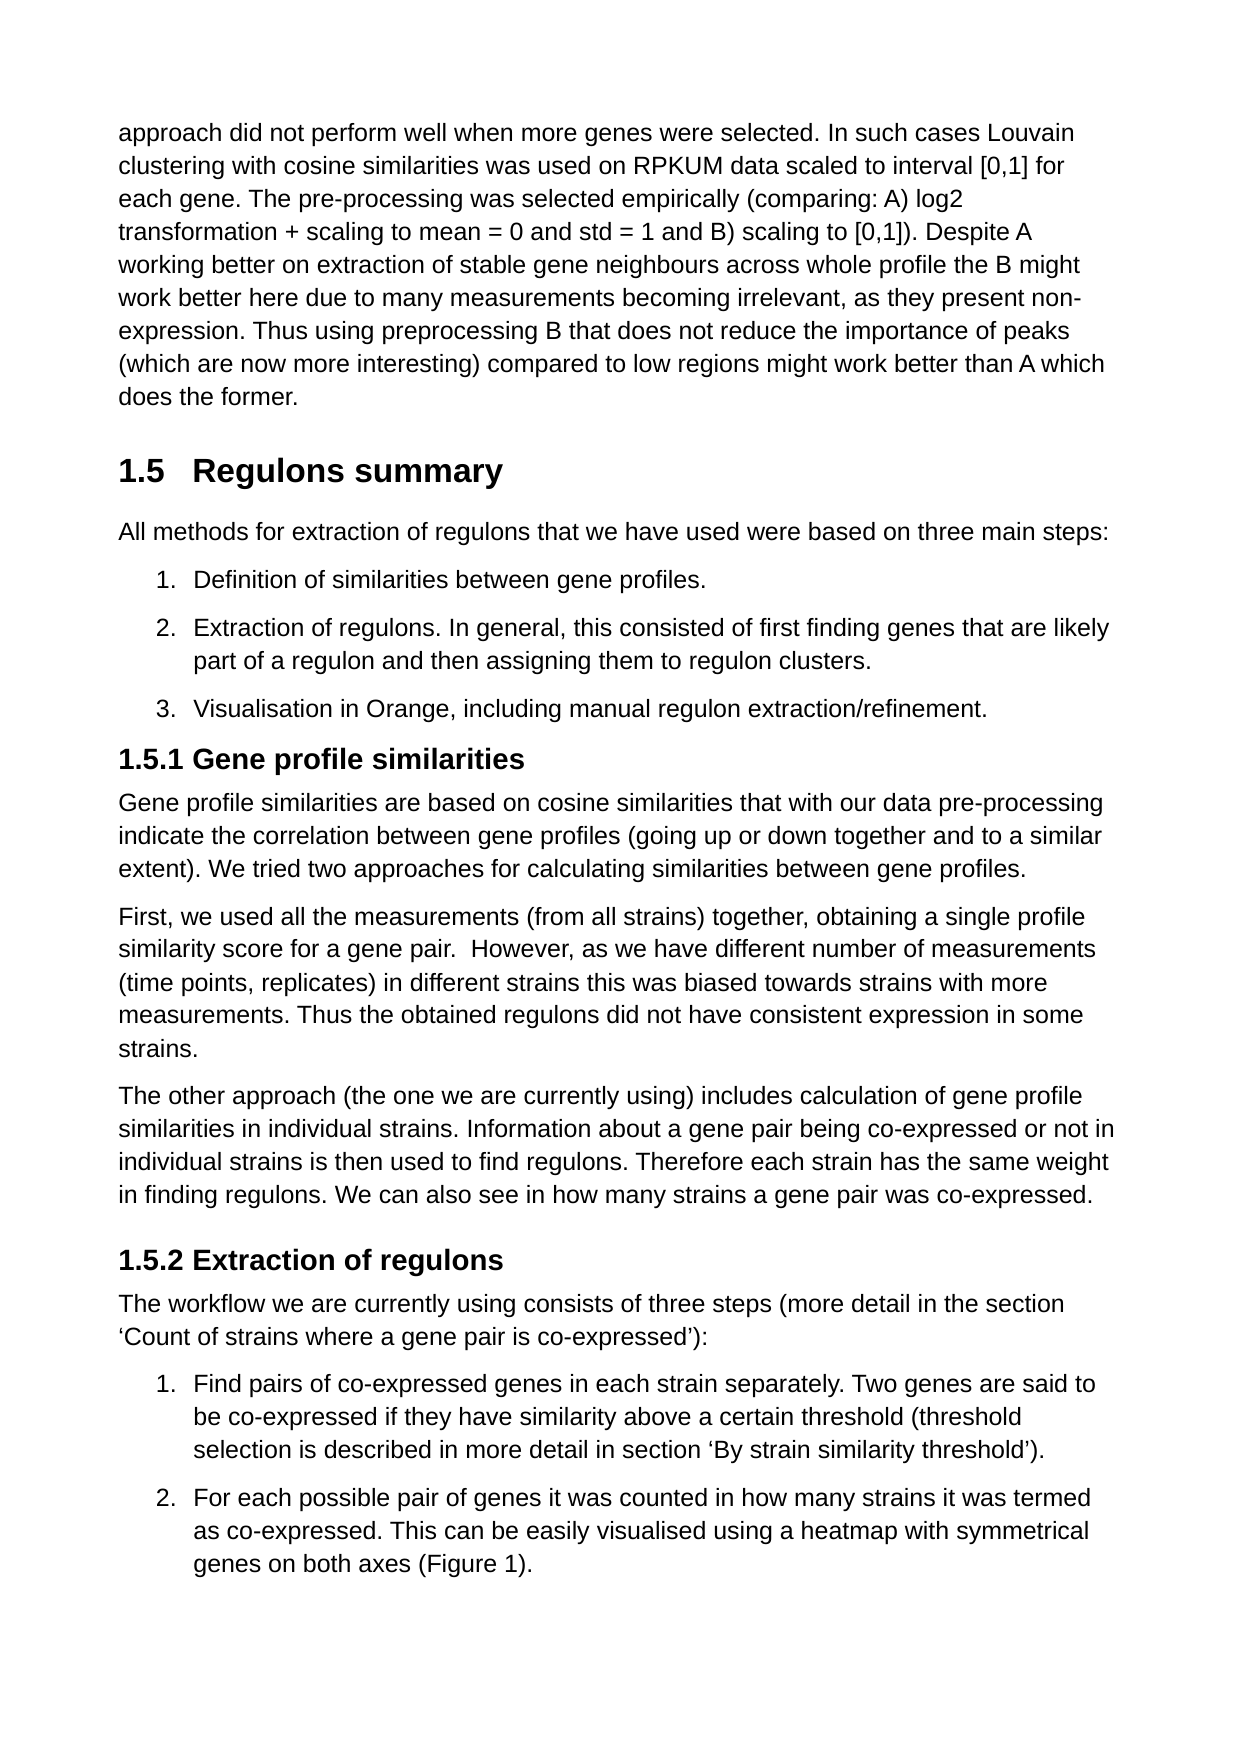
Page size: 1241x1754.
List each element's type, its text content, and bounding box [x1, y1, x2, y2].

text All methods for extraction of regulons that we have used were based on three main steps: [118, 517, 1122, 546]
subtitle Extraction of regulons [118, 1242, 1122, 1276]
list Find pairs of co-expressed genes in each strain separately. Two genes are said to be co-expressed if they have similarity above a certain threshold (threshold selection is described in more detail in section ‘By strain similarity threshold’). [156, 1369, 1122, 1464]
text Gene profile similarities are based on cosine similarities that with our data pre-processing indicate the correlation between gene profiles (going up or down together and to a similar extent). We tried two approaches for calculating similarities between gene profiles. [118, 788, 1122, 883]
subtitle Gene profile similarities [118, 742, 1122, 775]
list Extraction of regulons. In general, this consisted of first finding genes that are likely part of a regulon and then assigning them to regulon clusters. [156, 613, 1122, 675]
list Visualisation in Orange, including manual regulon extraction/refinement. [156, 694, 1122, 723]
text approach did not perform well when more genes were selected. In such cases Louvain clustering with cosine similarities was used on RPKUM data scaled to interval [0,1] for each gene. The pre-processing was selected empirically (comparing: A) log2 transformation + scaling to mean = 0 and std = 1 and B) scaling to [0,1]). Despite A working better on extraction of stable gene neighbours across whole profile the B might work better here due to many measurements becoming irrelevant, as they present non-expression. Thus using preprocessing B that does not reduce the importance of peaks (which are now more interesting) compared to low regions might work better than A which does the former. [118, 118, 1122, 411]
list Definition of similarities between gene profiles. [156, 565, 1122, 594]
text The workflow we are currently using consists of three steps (more detail in the section ‘Count of strains where a gene pair is co-expressed’): [118, 1289, 1122, 1350]
subtitle Regulons summary [118, 451, 1122, 489]
text The other approach (the one we are currently using) includes calculation of gene profile similarities in individual strains. Information about a gene pair being co-expressed or not in individual strains is then used to find regulons. Therefore each strain has the same weight in finding regulons. We can also see in how many strains a gene pair was co-expressed. [118, 1081, 1122, 1209]
list For each possible pair of genes it was counted in how many strains it was termed as co-expressed. This can be easily visualised using a heatmap with symmetrical genes on both axes (Figure 1). [156, 1483, 1122, 1578]
text First, we used all the measurements (from all strains) together, obtaining a single profile similarity score for a gene pair. However, as we have different number of measurements (time points, replicates) in different strains this was biased towards strains with more measurements. Thus the obtained regulons did not have consistent expression in some strains. [118, 901, 1122, 1062]
